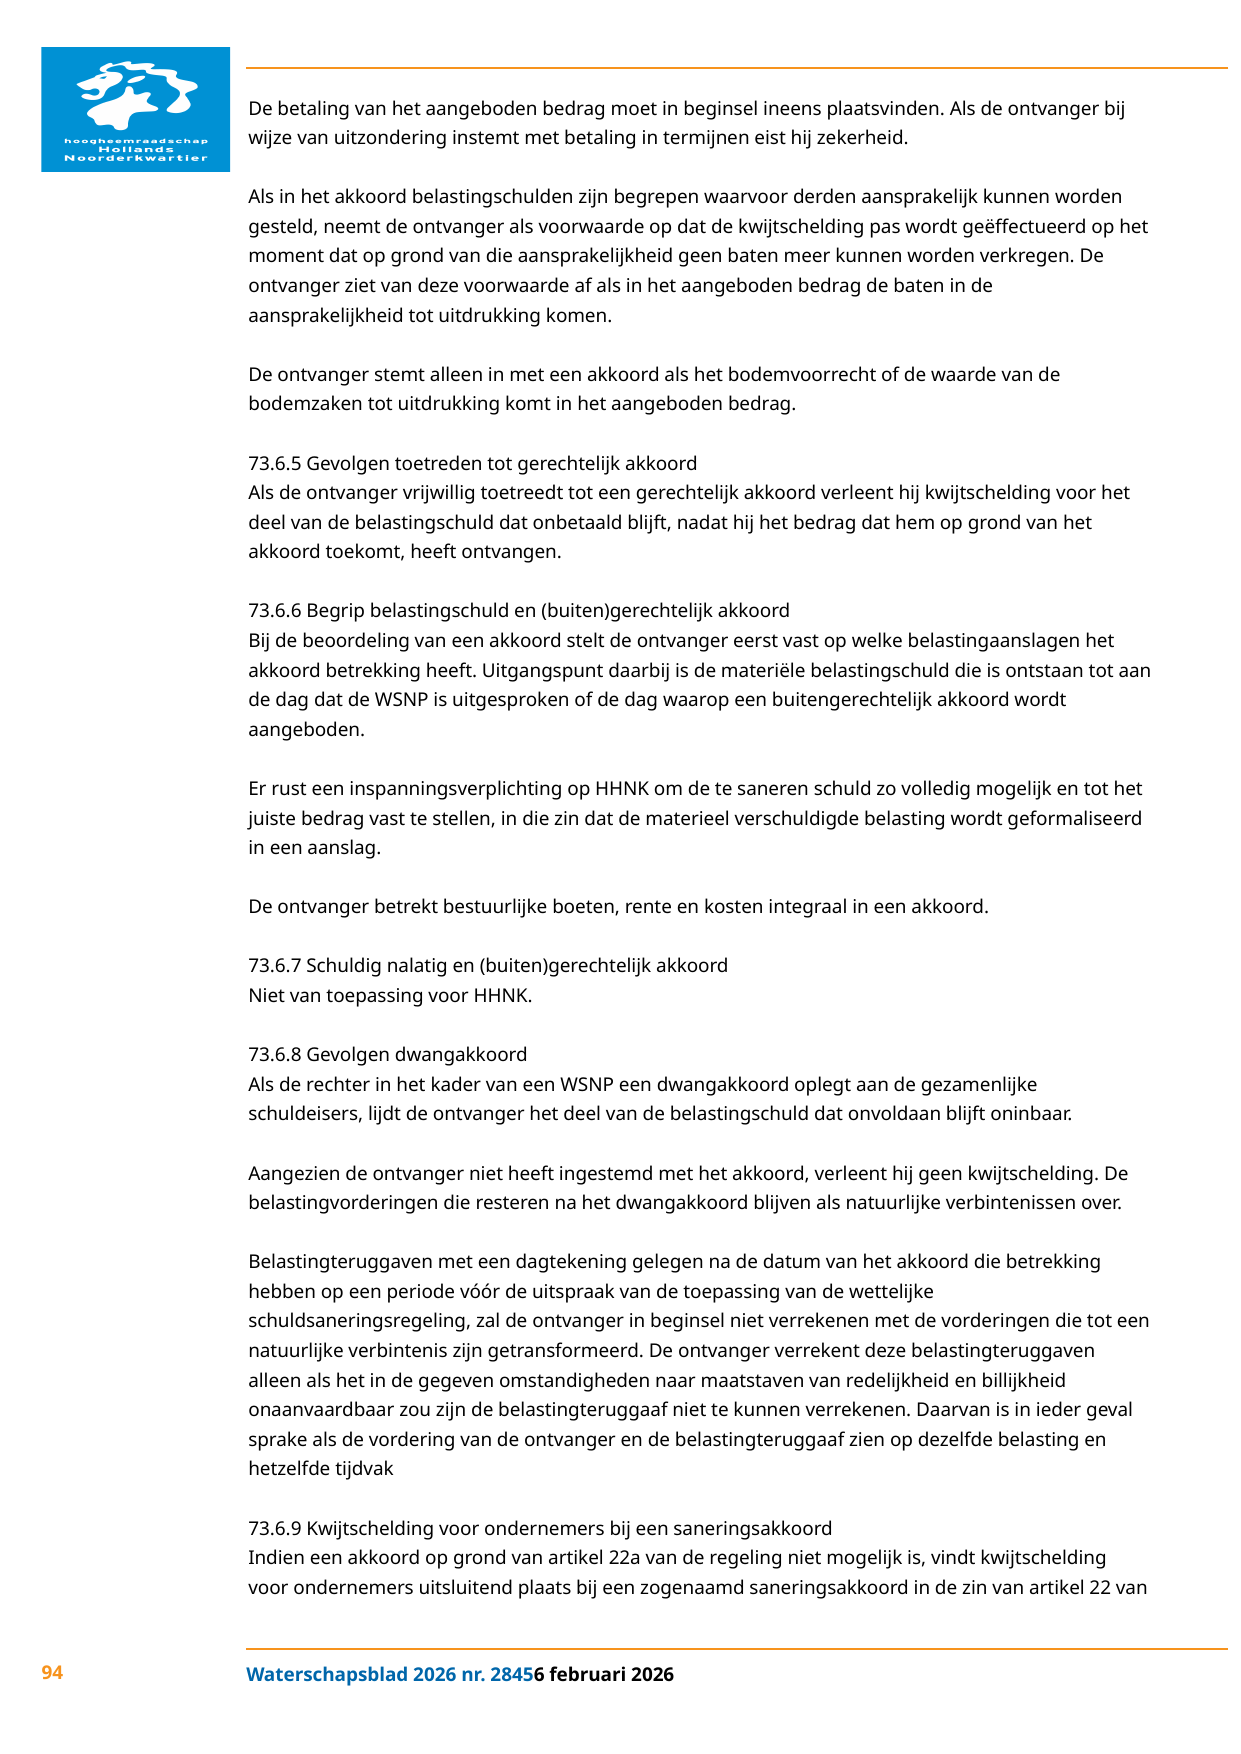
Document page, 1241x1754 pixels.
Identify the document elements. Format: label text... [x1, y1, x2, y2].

text 73.6.7 Schuldig nalatig en (buiten)gerechtelijk akkoord [248, 953, 1152, 978]
text Belastingteruggaven met een dagtekening gelegen na de datum van het akkoord die betrekking hebben op een periode vóór de uitspraak van de toepassing van de wettelijke schuldsaneringsregeling, zal de ontvanger in beginsel niet verrekenen met de vorderingen die tot een natuurlijke verbintenis zijn getransformeerd. De ontvanger verrekent deze belastingteruggaven alleen als het in de gegeven omstandigheden naar maatstaven van redelijkheid en billijkheid onaanvaardbaar zou zijn de belastingteruggaaf niet te kunnen verrekenen. Daarvan is in ieder geval sprake als de vordering van de ontvanger en de belastingteruggaaf zien op dezelfde belasting en hetzelfde tijdvak [248, 1248, 1152, 1481]
text 73.6.9 Kwijtschelding voor ondernemers bij een saneringsakkoord [248, 1515, 1152, 1541]
text 73.6.5 Gevolgen toetreden tot gerechtelijk akkoord [248, 450, 1152, 476]
picture [118, 62, 197, 112]
text De ontvanger stemt alleen in met een akkoord als het bodemvoorrecht of de waarde van de bodemzaken tot uitdrukking komt in het aangeboden bedrag. [248, 361, 1152, 416]
text 73.6.8 Gevolgen dwangakkoord [248, 1041, 1152, 1067]
picture [88, 87, 157, 130]
text Als de rechter in het kader van een WSNP een dwangakkoord oplegt aan de gezamenlijke schuldeisers, lijdt de ontvanger het deel van de belastingschuld dat onvoldaan blijft oninbaar. [248, 1071, 1152, 1126]
text 73.6.6 Begrip belastingschuld en (buiten)gerechtelijk akkoord [248, 598, 1152, 623]
text De ontvanger betrekt bestuurlijke boeten, rente en kosten integraal in een akkoord. [248, 893, 1152, 919]
picture [129, 76, 144, 82]
text Er rust een inspanningsverplichting op HHNK om de te saneren schuld zo volledig mogelijk en tot het juiste bedrag vast te stellen, in die zin dat de materieel verschuldigde belasting wordt geformaliseerd in een aanslag. [248, 775, 1152, 860]
text Indien een akkoord op grond van artikel 22a van de regeling niet mogelijk is, vindt kwijtschelding voor ondernemers uitsluitend plaats bij een zogenaamd saneringsakkoord in de zin van artikel 22 van [248, 1544, 1152, 1600]
text Als de ontvanger vrijwillig toetreedt tot een gerechtelijk akkoord verleent hij kwijtschelding voor het deel van de belastingschuld dat onbetaald blijft, nadat hij het bedrag dat hem op grond van het akkoord toekomt, heeft ontvangen. [248, 479, 1152, 564]
text Als in het akkoord belastingschulden zijn begrepen waarvoor derden aansprakelijk kunnen worden gesteld, neemt de ontvanger als voorwaarde op dat de kwijtschelding pas wordt geëffectueerd op het moment dat op grond van die aansprakelijkheid geen baten meer kunnen worden verkregen. De ontvanger ziet van deze voorwaarde af als in het aangeboden bedrag de baten in de aansprakelijkheid tot uitdrukking komen. [248, 183, 1152, 328]
text De betaling van het aangeboden bedrag moet in beginsel ineens plaatsvinden. Als de ontvanger bij wijze van uitzondering instemt met betaling in termijnen eist hij zekerheid. [248, 95, 1152, 150]
text Aangezien de ontvanger niet heeft ingestemd met het akkoord, verleent hij geen kwijtschelding. De belastingvorderingen die resteren na het dwangakkoord blijven als natuurlijke verbintenissen over. [248, 1160, 1152, 1215]
text Bij de beoordeling van een akkoord stelt de ontvanger eerst vast op welke belastingaanslagen het akkoord betrekking heeft. Uitgangspunt daarbij is de materiële belastingschuld die is ontstaan tot aan de dag dat de WSNP is uitgesproken of de dag waarop een buitengerechtelijk akkoord wordt aangeboden. [248, 627, 1152, 742]
picture [78, 64, 122, 99]
text Niet van toepassing voor HHNK. [248, 982, 1152, 1008]
